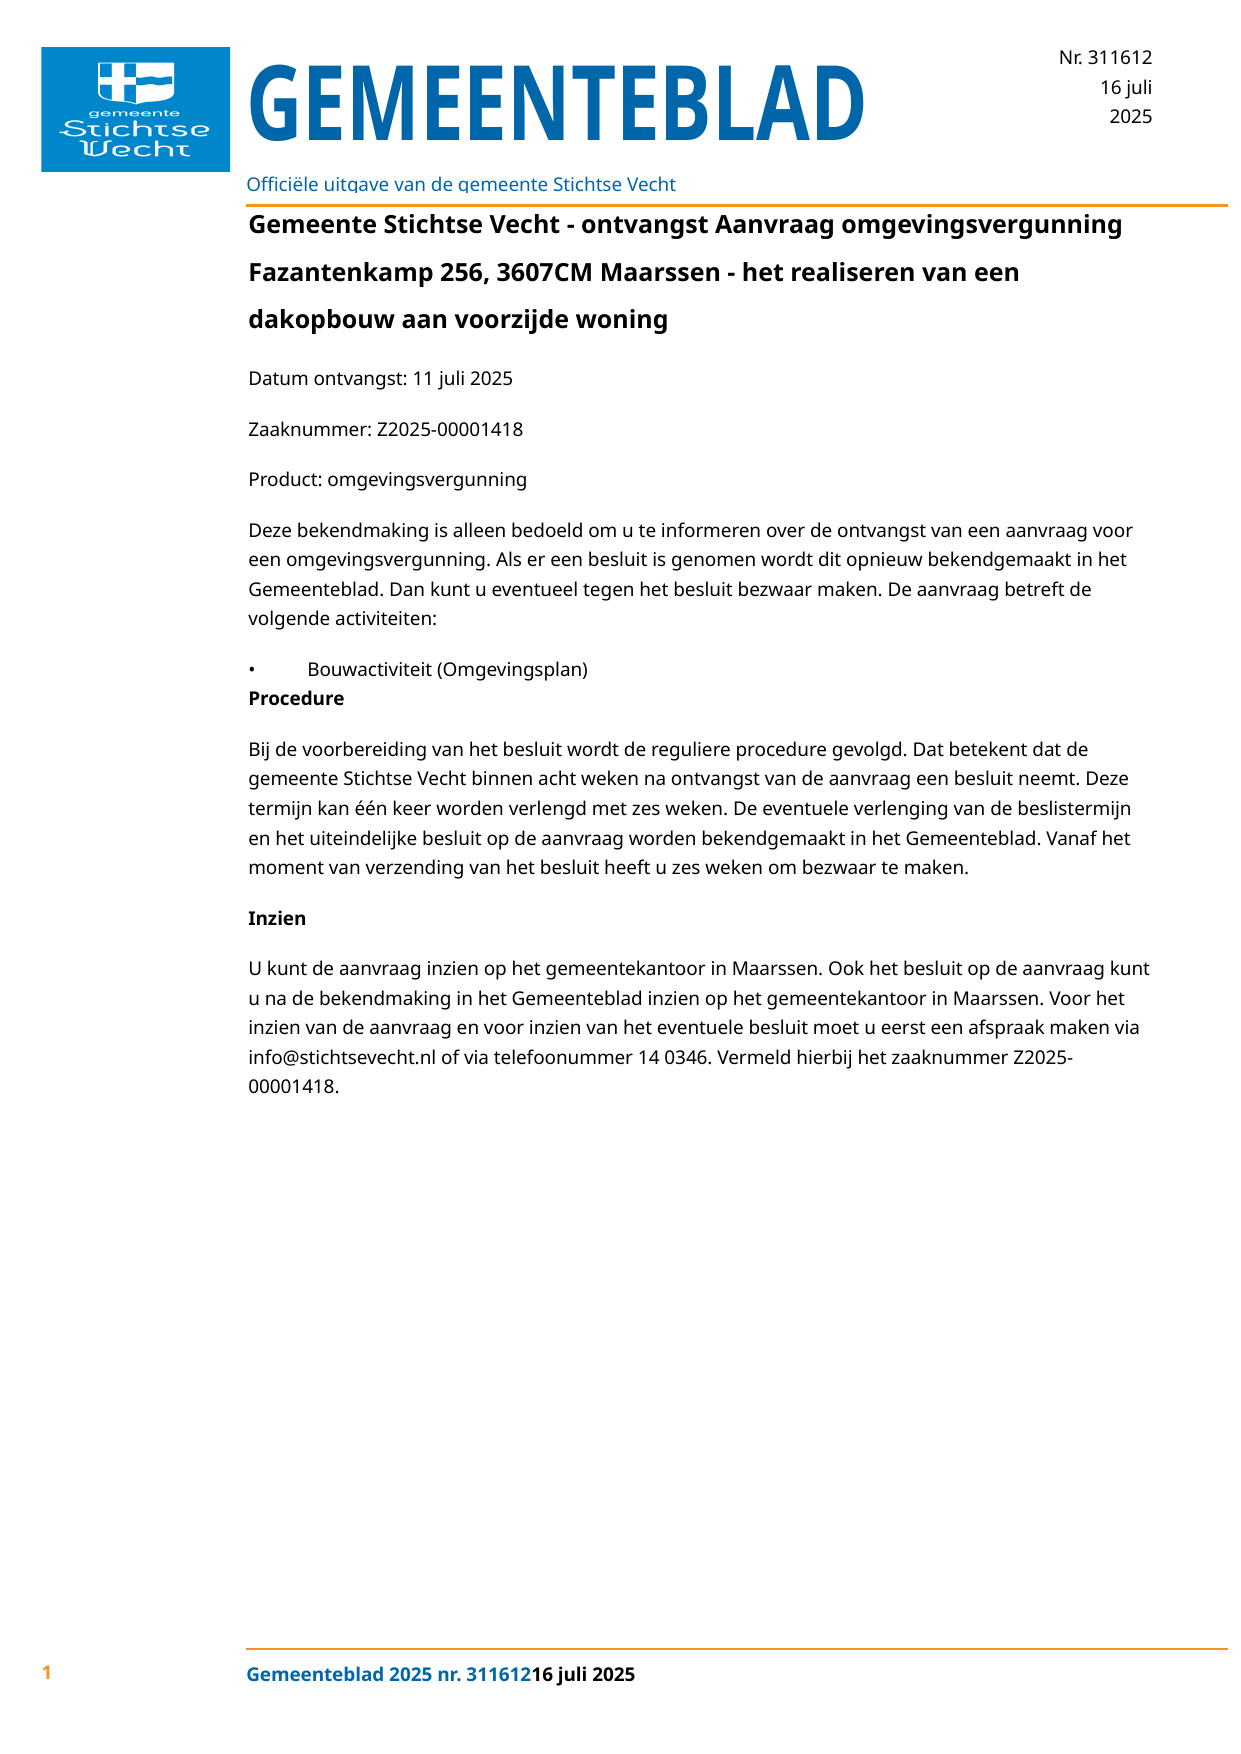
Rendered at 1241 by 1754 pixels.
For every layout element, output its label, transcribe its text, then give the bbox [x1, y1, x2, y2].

picture [99, 63, 135, 101]
text Zaaknummer: Z2025-00001418 [248, 416, 1152, 442]
text Procedure [248, 686, 1152, 711]
text Gemeente Stichtse Vecht - ontvangst Aanvraag omgevingsvergunning Fazantenkamp 256, 3607CM Maarssen - het realiseren van een dakopbouw aan voorzijde woning [248, 207, 1152, 336]
list Bouwactiviteit (Omgevingsplan) [248, 656, 1152, 682]
text Deze bekendmaking is alleen bedoeld om u te informeren over de ontvangst van een aanvraag voor een omgevingsvergunning. Als er een besluit is genomen wordt dit opnieuw bekendgemaakt in het Gemeenteblad. Dan kunt u eventueel tegen het besluit bezwaar maken. De aanvraag betreft de volgende activiteiten: [248, 517, 1152, 631]
text Product: omgevingsvergunning [248, 466, 1152, 492]
picture [137, 63, 174, 103]
text Inzien [248, 905, 1152, 930]
text Bij de voorbereiding van het besluit wordt de reguliere procedure gevolgd. Dat betekent dat de gemeente Stichtse Vecht binnen acht weken na ontvangst van de aanvraag een besluit neemt. Deze termijn kan één keer worden verlengd met zes weken. De eventuele verlenging van de beslistermijn en het uiteindelijke besluit op de aanvraag worden bekendgemaakt in het Gemeenteblad. Vanaf het moment van verzending van het besluit heeft u zes weken om bezwaar te maken. [248, 736, 1152, 880]
text U kunt de aanvraag inzien op het gemeentekantoor in Maarssen. Ook het besluit op de aanvraag kunt u na de bekendmaking in het Gemeenteblad inzien op het gemeentekantoor in Maarssen. Voor het inzien van de aanvraag en voor inzien van het eventuele besluit moet u eerst een afspraak maken via info@stichtsevecht.nl of via telefoonummer 14 0346. Vermeld hierbij het zaaknummer Z2025-00001418. [248, 955, 1152, 1099]
text Datum ontvangst: 11 juli 2025 [248, 366, 1152, 391]
